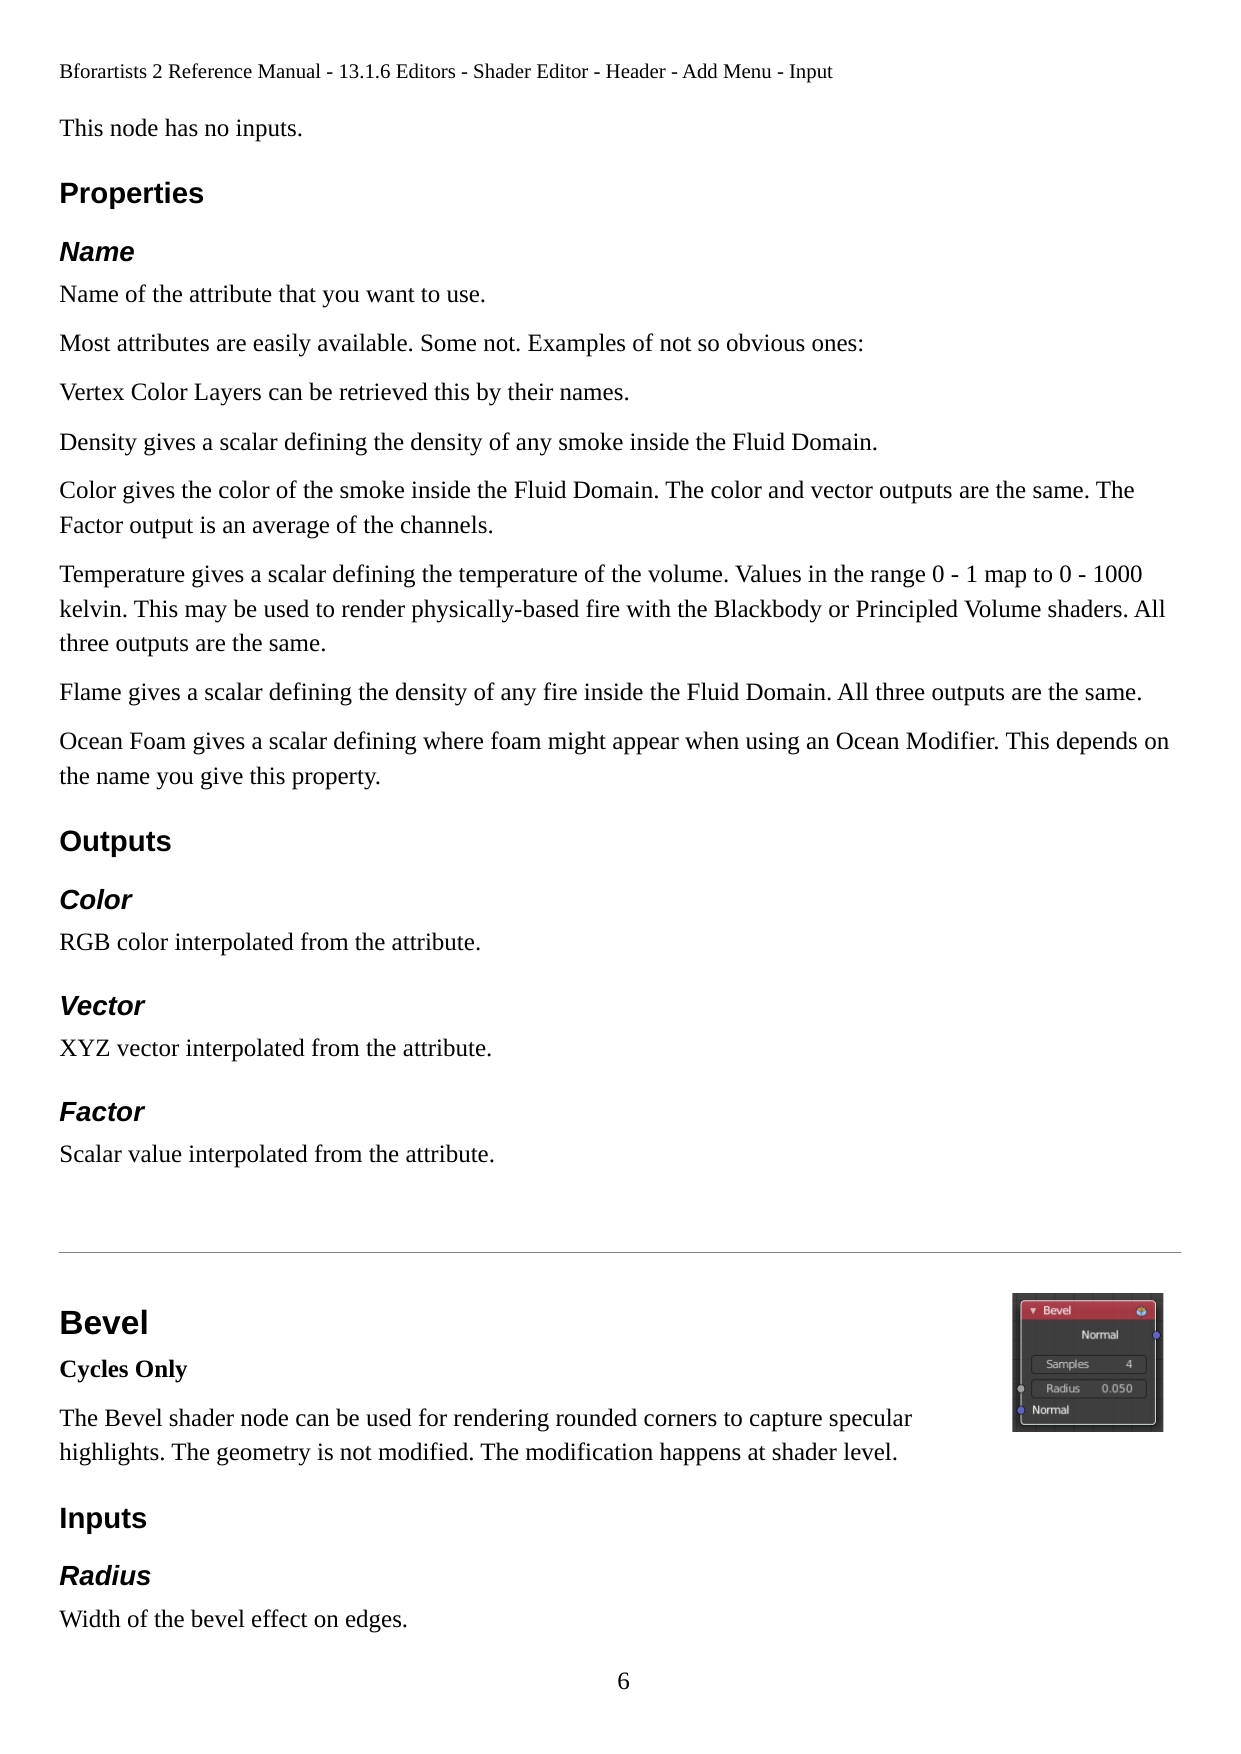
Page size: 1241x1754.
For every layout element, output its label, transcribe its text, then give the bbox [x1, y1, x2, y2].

text Scalar value interpolated from the attribute. [59, 1139, 1181, 1168]
subtitle Bevel [59, 1302, 1012, 1341]
text Ocean Foam gives a scalar defining where foam might appear when using an Ocean Modifier. This depends on the name you give this property. [59, 726, 1181, 789]
text Name of the attribute that you want to use. [59, 279, 1181, 308]
subtitle [1164, 1302, 1181, 1341]
picture [1012, 1293, 1164, 1432]
text XYZ vector interpolated from the attribute. [59, 1033, 1181, 1062]
subtitle Color [59, 883, 1181, 915]
text RGB color interpolated from the attribute. [59, 927, 1181, 956]
text Temperature gives a scalar defining the temperature of the volume. Values in the range 0 - 1 map to 0 - 1000 kelvin. This may be used to render physically-based fire with the Blackbody or Principled Volume shaders. All three outputs are the same. [59, 559, 1181, 657]
text Width of the bevel effect on edges. [59, 1604, 1181, 1633]
subtitle Radius [59, 1559, 1181, 1591]
text Most attributes are easily available. Some not. Examples of not so obvious ones: [59, 328, 1181, 357]
text Vertex Color Layers can be retrieved this by their names. [59, 377, 1181, 406]
subtitle Factor [59, 1095, 1181, 1127]
subtitle Outputs [59, 824, 1181, 858]
text Color gives the color of the smoke inside the Fluid Domain. The color and vector outputs are the same. The Factor output is an average of the channels. [59, 476, 1181, 539]
subtitle Properties [59, 176, 1181, 210]
subtitle Name [59, 235, 1181, 267]
text Density gives a scalar defining the density of any smoke inside the Fluid Domain. [59, 427, 1181, 455]
text The Bevel shader node can be used for rendering rounded corners to capture specular highlights. The geometry is not modified. The modification happens at shader level. [59, 1403, 1181, 1466]
subtitle Inputs [59, 1501, 1181, 1534]
text This node has no inputs. [59, 113, 1181, 141]
text [1164, 1354, 1181, 1382]
text Flame gives a scalar defining the density of any fire inside the Fluid Domain. All three outputs are the same. [59, 677, 1181, 706]
text Cycles Only [59, 1354, 1012, 1382]
subtitle Vector [59, 989, 1181, 1021]
